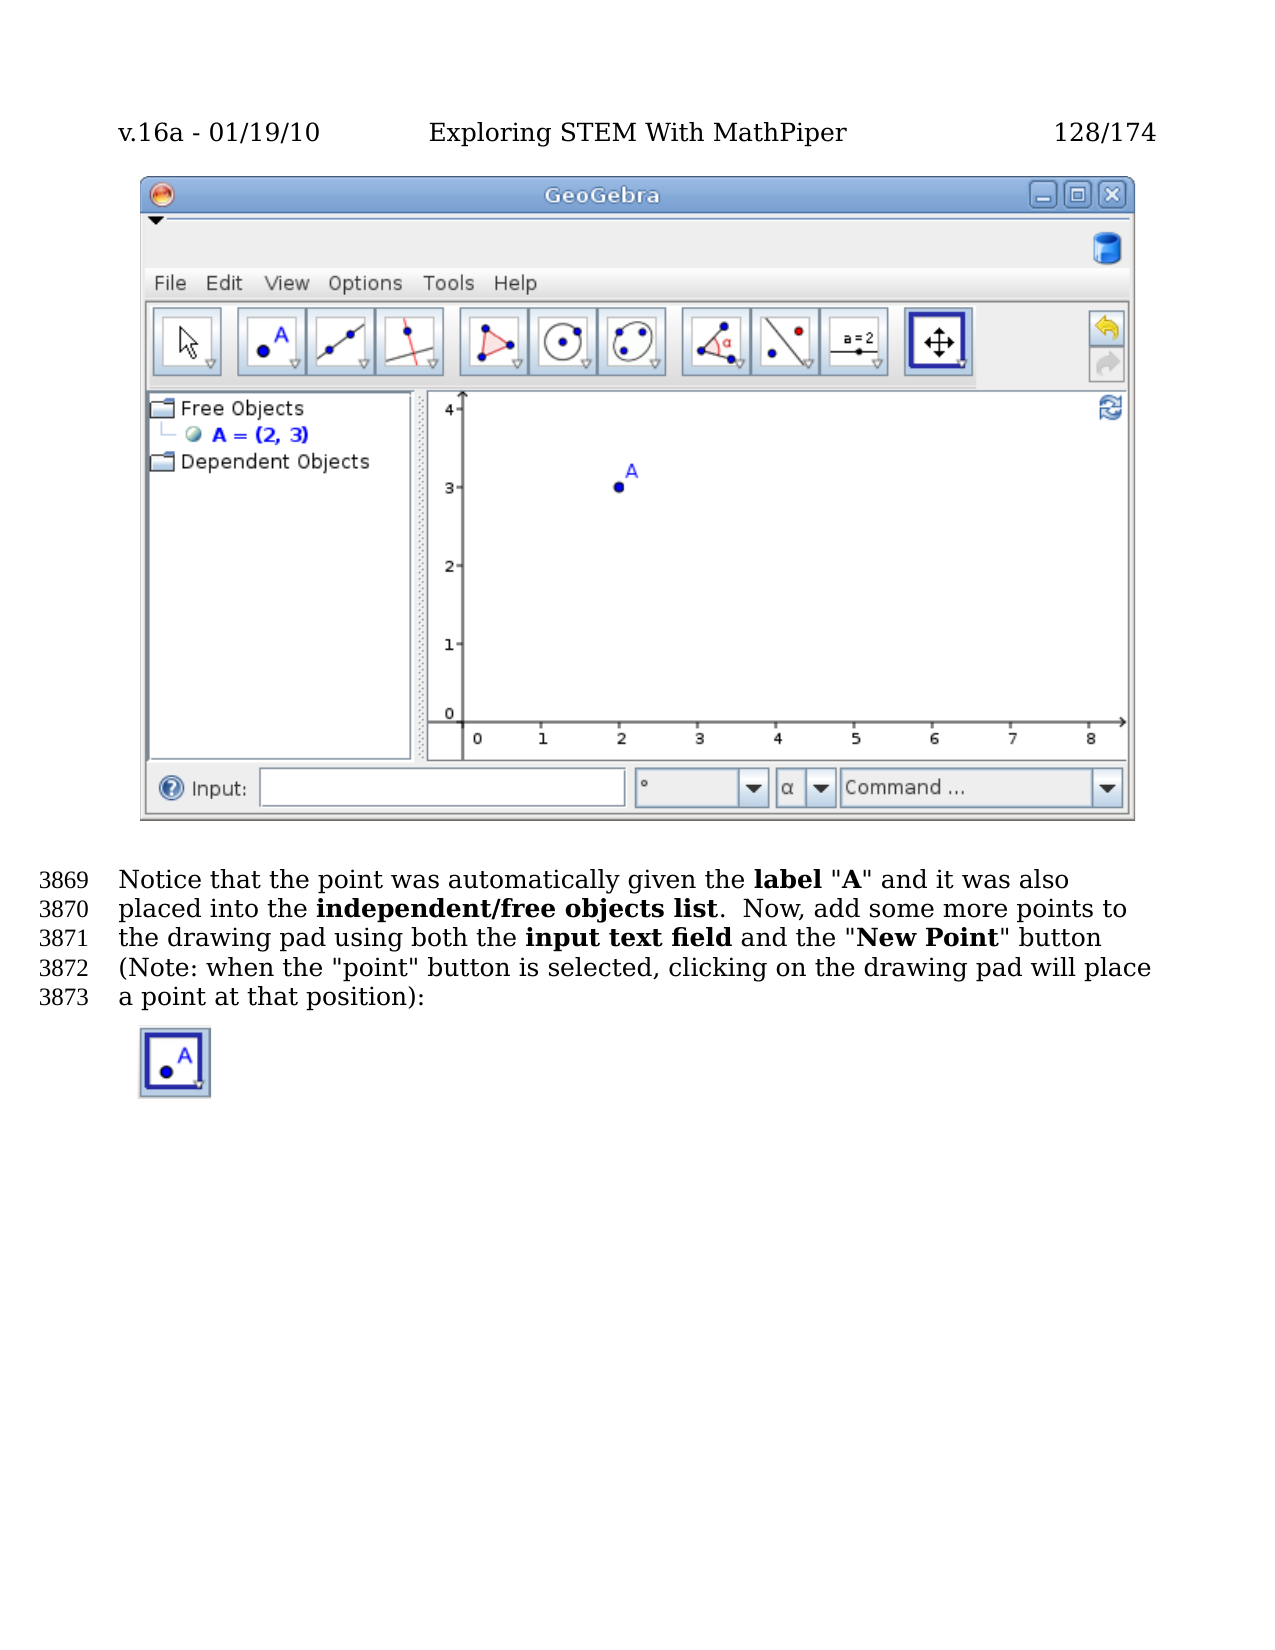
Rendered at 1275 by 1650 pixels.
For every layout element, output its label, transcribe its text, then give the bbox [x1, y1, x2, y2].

picture [137, 1025, 212, 1099]
picture [140, 176, 1136, 821]
text Notice that the point was automatically given the label "A" and it was also placed into the independent/free objects list. Now, add some more points to the drawing pad using both the input text field and the "New Point" button (Note: when the "point" button is selected, clicking on the drawing pad will place a point at that position): [118, 865, 1157, 1011]
